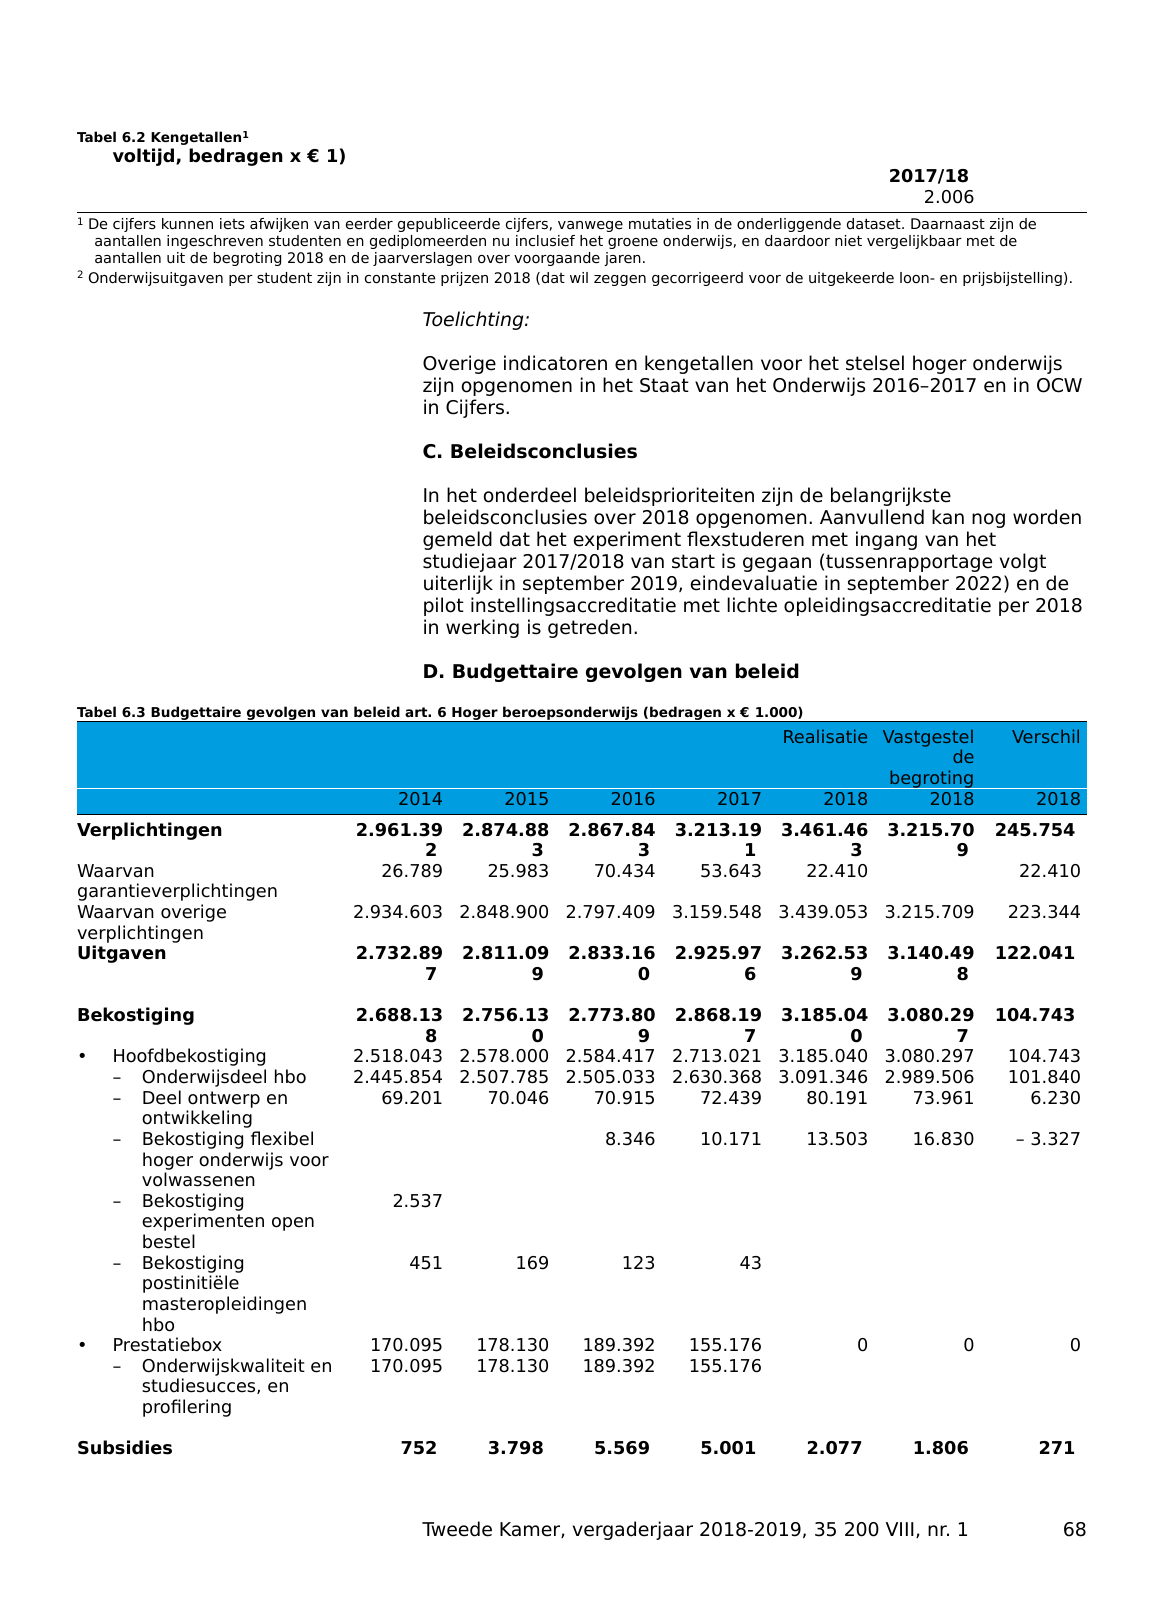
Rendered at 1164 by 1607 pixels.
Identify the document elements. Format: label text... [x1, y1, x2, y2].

table_cell [555, 146, 661, 166]
table_cell 2017/18 [874, 166, 980, 187]
table_cell [77, 1088, 106, 1129]
table_cell 70.046 [449, 1088, 555, 1129]
table_cell Deel ontwerp en ontwikkeling [136, 1088, 342, 1129]
table_cell Bekostiging postinitiële masteropleidingen hbo [136, 1253, 342, 1335]
table_cell [874, 1191, 980, 1253]
table_cell [343, 1418, 449, 1438]
table_cell [343, 722, 449, 788]
table_cell 3.159.548 [661, 902, 768, 943]
table_cell [980, 1418, 1087, 1438]
subtitle D. Budgettaire gevolgen van beleid [422, 661, 1087, 683]
table_cell Waarvan garantieverplichtingen [77, 861, 342, 902]
table_cell 25.983 [449, 861, 555, 902]
table_cell [980, 166, 1087, 187]
table_cell [343, 1129, 449, 1191]
table_cell 3.091.346 [768, 1067, 874, 1088]
table_cell 3.461.463 [768, 815, 874, 861]
table_cell 2018 [874, 789, 980, 814]
table_cell [136, 187, 449, 212]
table_cell Uitgaven [77, 943, 342, 984]
table_cell 53.643 [661, 861, 768, 902]
table_cell 104.743 [980, 1046, 1087, 1067]
table_cell 170.095 [343, 1335, 449, 1356]
table_cell [768, 1356, 874, 1418]
table_cell 2018 [980, 789, 1087, 814]
table_cell 0 [980, 1335, 1087, 1356]
table_cell 2.867.843 [555, 815, 661, 861]
table_cell 2.797.409 [555, 902, 661, 943]
table_cell – [106, 1253, 136, 1335]
table_cell 1.806 [874, 1438, 980, 1459]
table_cell [77, 146, 106, 166]
table_cell [661, 1191, 768, 1253]
table_cell [661, 722, 768, 788]
table_cell 72.439 [661, 1088, 768, 1129]
table_cell [449, 187, 555, 212]
table_cell 1 De cijfers kunnen iets afwijken van eerder gepubliceerde cijfers, vanwege mutaties in de onderliggende dataset. Daarnaast zijn de aantallen ingeschreven studenten en gediplomeerden nu inclusief het groene onderwijs, en daardoor niet vergelijkbaar met de aantallen uit de begroting 2018 en de jaarverslagen over voorgaande jaren. 2 Onderwijsuitgaven per student zijn in constante prijzen 2018 (dat wil zeggen gecorrigeerd voor de uitgekeerde loon- en prijsbijstelling). [77, 213, 1087, 287]
subtitle Toelichting: [422, 309, 1087, 331]
table_cell 170.095 [343, 1356, 449, 1418]
table_cell [874, 1253, 980, 1335]
table_cell voltijd, bedragen x € 1) [106, 146, 449, 166]
table_cell [343, 985, 449, 1005]
subtitle C. Beleidsconclusies [422, 441, 1087, 463]
text Overige indicatoren en kengetallen voor het stelsel hoger onderwijs zijn opgenomen in het Staat van het Onderwijs 2016–2017 en in OCW in Cijfers. [422, 353, 1087, 419]
table_cell 13.503 [768, 1129, 874, 1191]
table_cell 43 [661, 1253, 768, 1335]
table_cell 0 [874, 1335, 980, 1356]
table_cell 2.925.976 [661, 943, 768, 984]
table_cell [77, 166, 106, 187]
table_cell 3.185.040 [768, 1005, 874, 1046]
table_cell 5.569 [555, 1438, 661, 1459]
table_cell [768, 1191, 874, 1253]
table_cell 3.213.191 [661, 815, 768, 861]
table_cell 2.578.000 [449, 1046, 555, 1067]
table_cell 3.080.297 [874, 1046, 980, 1067]
table_cell 8.346 [555, 1129, 661, 1191]
table_cell [136, 166, 449, 187]
table_cell 2.518.043 [343, 1046, 449, 1067]
table_cell 3.215.709 [874, 902, 980, 943]
table_cell 10.171 [661, 1129, 768, 1191]
table_header Tabel 6.2 Kengetallen1 [77, 130, 1087, 146]
table_cell 80.191 [768, 1088, 874, 1129]
table_cell Onderwijsdeel hbo [136, 1067, 342, 1088]
table_cell 2.773.809 [555, 1005, 661, 1046]
table_cell [555, 985, 661, 1005]
table_cell [555, 187, 661, 212]
table_cell 2.507.785 [449, 1067, 555, 1088]
table_cell 451 [343, 1253, 449, 1335]
table_cell [661, 146, 768, 166]
table_cell 104.743 [980, 1005, 1087, 1046]
table_cell [768, 985, 874, 1005]
table_cell 189.392 [555, 1335, 661, 1356]
table_cell 155.176 [661, 1335, 768, 1356]
table_cell 2.811.099 [449, 943, 555, 984]
table_cell [661, 187, 768, 212]
table_cell 0 [768, 1335, 874, 1356]
table_cell 271 [980, 1438, 1087, 1459]
table_cell 2017 [661, 789, 768, 814]
table_cell [980, 1191, 1087, 1253]
table_cell – [106, 1067, 136, 1088]
table_cell Hoofdbekostiging [106, 1046, 342, 1067]
table_cell 752 [343, 1438, 449, 1459]
table_cell Bekostiging [77, 1005, 342, 1046]
table_cell [661, 1418, 768, 1438]
text In het onderdeel beleidsprioriteiten zijn de belangrijkste beleidsconclusies over 2018 opgenomen. Aanvullend kan nog worden gemeld dat het experiment flexstuderen met ingang van het studiejaar 2017/2018 van start is gegaan (tussenrapportage volgt uiterlijk in september 2019, eindevaluatie in september 2022) en de pilot instellingsaccreditatie met lichte opleidingsaccreditatie per 2018 in werking is getreden. [422, 485, 1087, 639]
table_cell [661, 166, 768, 187]
table_cell 2.630.368 [661, 1067, 768, 1088]
table_cell 245.754 [980, 815, 1087, 861]
table_cell – [106, 1356, 136, 1418]
table_cell Verschil [980, 722, 1087, 788]
table_cell 2.732.897 [343, 943, 449, 984]
table_cell 3.262.539 [768, 943, 874, 984]
table_cell [77, 1418, 106, 1438]
table_cell [77, 789, 342, 814]
table_cell 2.077 [768, 1438, 874, 1459]
table_cell [980, 1253, 1087, 1335]
table_cell • [77, 1335, 106, 1356]
table_cell [661, 985, 768, 1005]
table_cell [449, 1129, 555, 1191]
table_cell [136, 985, 342, 1005]
table_cell [449, 1191, 555, 1253]
table_cell Bekostiging experimenten open bestel [136, 1191, 342, 1253]
table_cell 169 [449, 1253, 555, 1335]
table_cell [77, 985, 106, 1005]
table_cell 123 [555, 1253, 661, 1335]
table_cell [980, 985, 1087, 1005]
table_cell [768, 166, 874, 187]
table_cell 2.934.603 [343, 902, 449, 943]
table_cell 2.688.138 [343, 1005, 449, 1046]
table_cell 2016 [555, 789, 661, 814]
table_cell 22.410 [768, 861, 874, 902]
table_cell • [77, 1046, 106, 1067]
table_cell Prestatiebox [106, 1335, 342, 1356]
table_cell 2.713.021 [661, 1046, 768, 1067]
table_cell Realisatie [768, 722, 874, 788]
table_cell – [106, 1191, 136, 1253]
table_cell [874, 1418, 980, 1438]
table_cell [874, 146, 980, 166]
table_cell 6.230 [980, 1088, 1087, 1129]
table_cell 2.989.506 [874, 1067, 980, 1088]
table_cell – 3.327 [980, 1129, 1087, 1191]
table_cell [874, 985, 980, 1005]
table_cell [768, 1418, 874, 1438]
table_cell [874, 861, 980, 902]
table_cell – [106, 1129, 136, 1191]
table_cell [874, 1356, 980, 1418]
table_cell [106, 187, 136, 212]
table_cell [77, 1067, 106, 1088]
table_cell [768, 146, 874, 166]
table_cell 16.830 [874, 1129, 980, 1191]
table_cell [77, 187, 106, 212]
table_cell [136, 1418, 342, 1438]
table_cell 2.848.900 [449, 902, 555, 943]
table_cell 2.833.160 [555, 943, 661, 984]
table_cell [77, 722, 342, 788]
table_cell 2.584.417 [555, 1046, 661, 1067]
table_cell 2.006 [874, 187, 980, 212]
table_cell 3.215.709 [874, 815, 980, 861]
table_cell Verplichtingen [77, 815, 342, 861]
table_cell 3.080.297 [874, 1005, 980, 1046]
table_cell [106, 166, 136, 187]
table_cell 69.201 [343, 1088, 449, 1129]
table_cell Onderwijskwaliteit en studiesucces, en profilering [136, 1356, 342, 1418]
table_cell [768, 187, 874, 212]
table_cell [449, 146, 555, 166]
table_cell 2015 [449, 789, 555, 814]
table_cell 70.434 [555, 861, 661, 902]
table_cell 178.130 [449, 1335, 555, 1356]
table_cell 2.756.130 [449, 1005, 555, 1046]
table_cell 101.840 [980, 1067, 1087, 1088]
table_cell [106, 985, 136, 1005]
table_cell 122.041 [980, 943, 1087, 984]
table_cell Subsidies [77, 1438, 342, 1459]
table_cell [555, 1191, 661, 1253]
table_cell 223.344 [980, 902, 1087, 943]
table_cell Waarvan overige verplichtingen [77, 902, 342, 943]
table_cell 73.961 [874, 1088, 980, 1129]
table_cell [77, 1253, 106, 1335]
table_cell [768, 1253, 874, 1335]
table_cell [449, 985, 555, 1005]
table_cell [980, 146, 1087, 166]
table_cell 2014 [343, 789, 449, 814]
table_cell [555, 722, 661, 788]
table_cell [77, 1191, 106, 1253]
table_cell [980, 1356, 1087, 1418]
table_cell 3.140.498 [874, 943, 980, 984]
table_cell [77, 1129, 106, 1191]
table_cell Bekostiging flexibel hoger onderwijs voor volwassenen [136, 1129, 342, 1191]
table_cell 155.176 [661, 1356, 768, 1418]
table_cell [980, 187, 1087, 212]
table_cell 70.915 [555, 1088, 661, 1129]
table_cell 2.961.392 [343, 815, 449, 861]
table_cell 26.789 [343, 861, 449, 902]
table_cell [449, 166, 555, 187]
table_cell [555, 166, 661, 187]
table_cell [449, 1418, 555, 1438]
table_header Tabel 6.3 Budgettaire gevolgen van beleid art. 6 Hoger beroepsonderwijs (bedragen x € 1.000) [77, 705, 1087, 721]
table_cell [106, 1418, 136, 1438]
table_cell 2.505.033 [555, 1067, 661, 1088]
table_cell 5.001 [661, 1438, 768, 1459]
table_cell 2018 [768, 789, 874, 814]
table_cell [77, 1356, 106, 1418]
table_cell – [106, 1088, 136, 1129]
table_cell [555, 1418, 661, 1438]
table_cell 2.874.883 [449, 815, 555, 861]
table_cell 2.537 [343, 1191, 449, 1253]
table_cell 3.798 [449, 1438, 555, 1459]
table_cell 22.410 [980, 861, 1087, 902]
table_cell 2.868.197 [661, 1005, 768, 1046]
table_cell 178.130 [449, 1356, 555, 1418]
table_cell 189.392 [555, 1356, 661, 1418]
table_cell Vastgestelde begroting [874, 722, 980, 788]
table_cell 3.439.053 [768, 902, 874, 943]
table_cell [449, 722, 555, 788]
table_cell 3.185.040 [768, 1046, 874, 1067]
table_cell 2.445.854 [343, 1067, 449, 1088]
